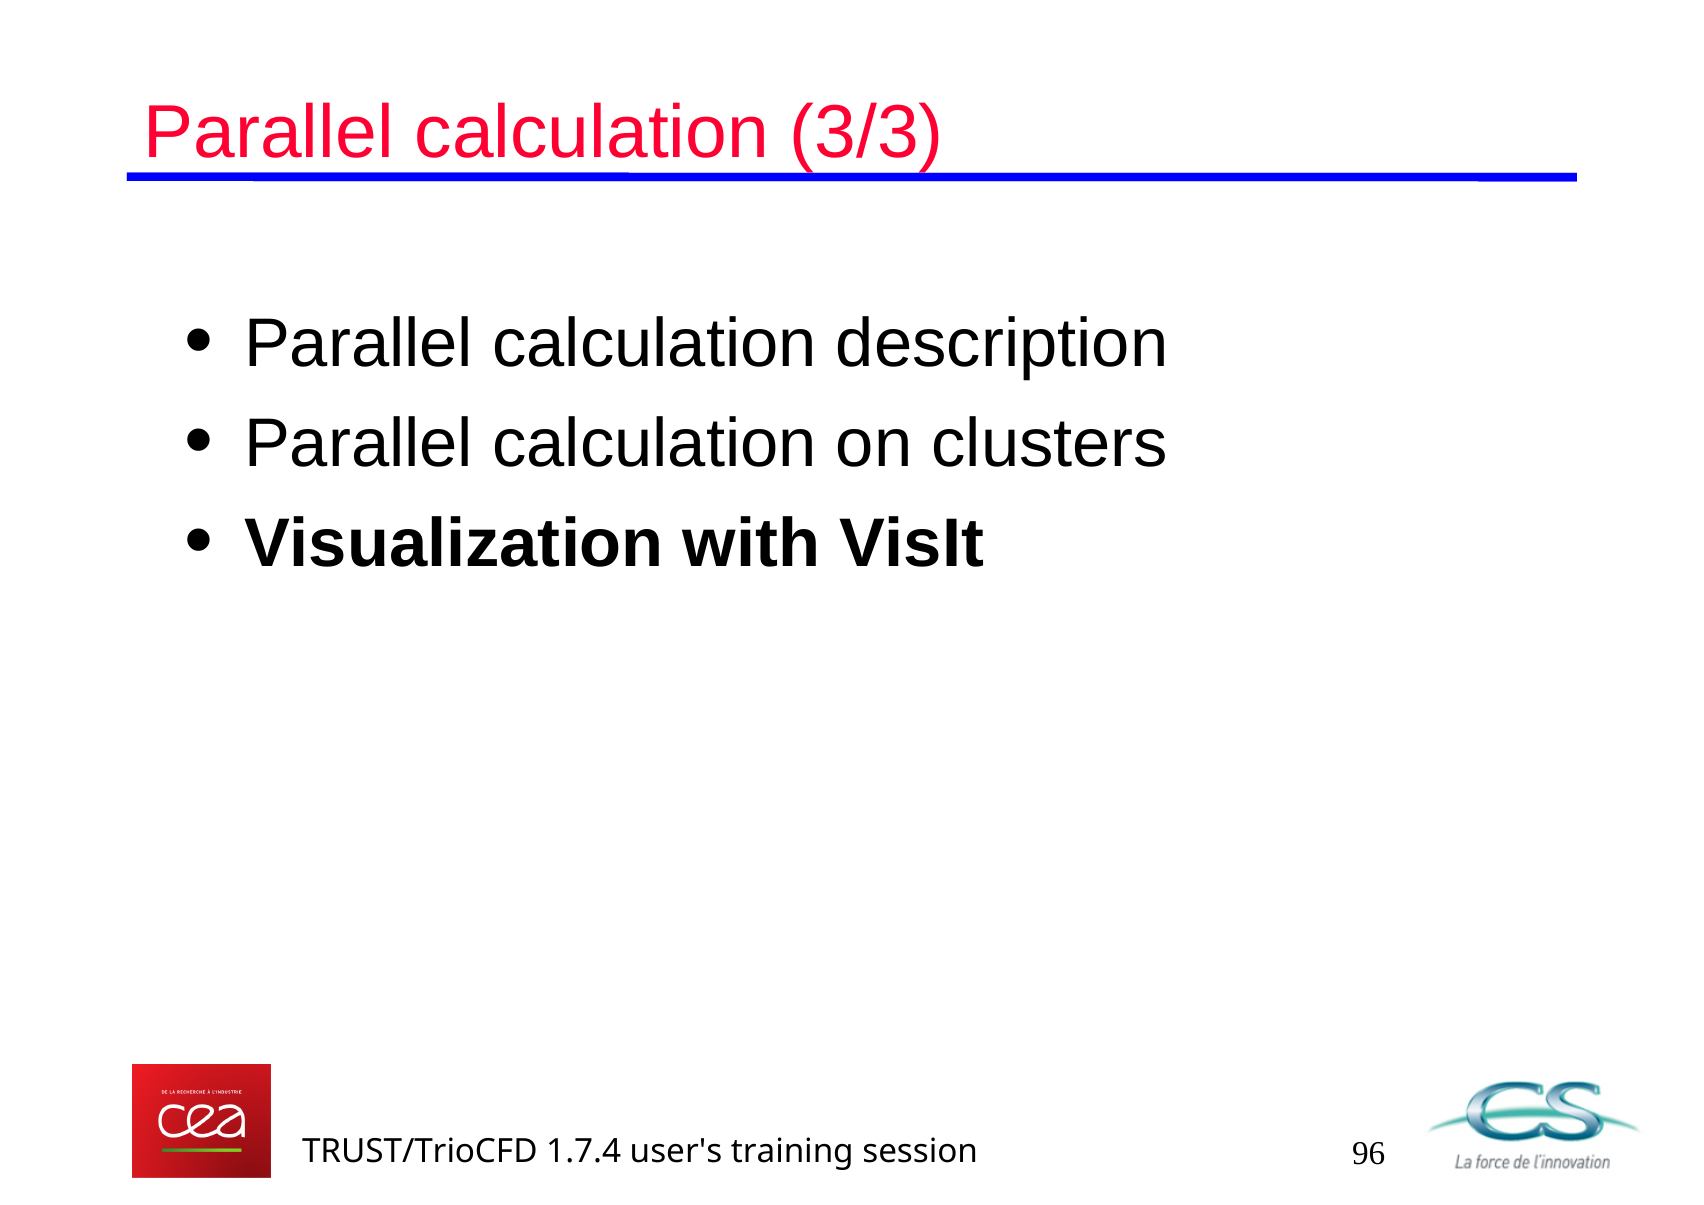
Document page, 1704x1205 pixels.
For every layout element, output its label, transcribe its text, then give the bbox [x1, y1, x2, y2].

picture [1423, 1072, 1648, 1179]
list Parallel calculation description Parallel calculation on clusters Visualization with VisIt [169, 290, 1310, 902]
title Parallel calculation (3/3) [127, 39, 1661, 215]
picture [132, 1064, 271, 1178]
